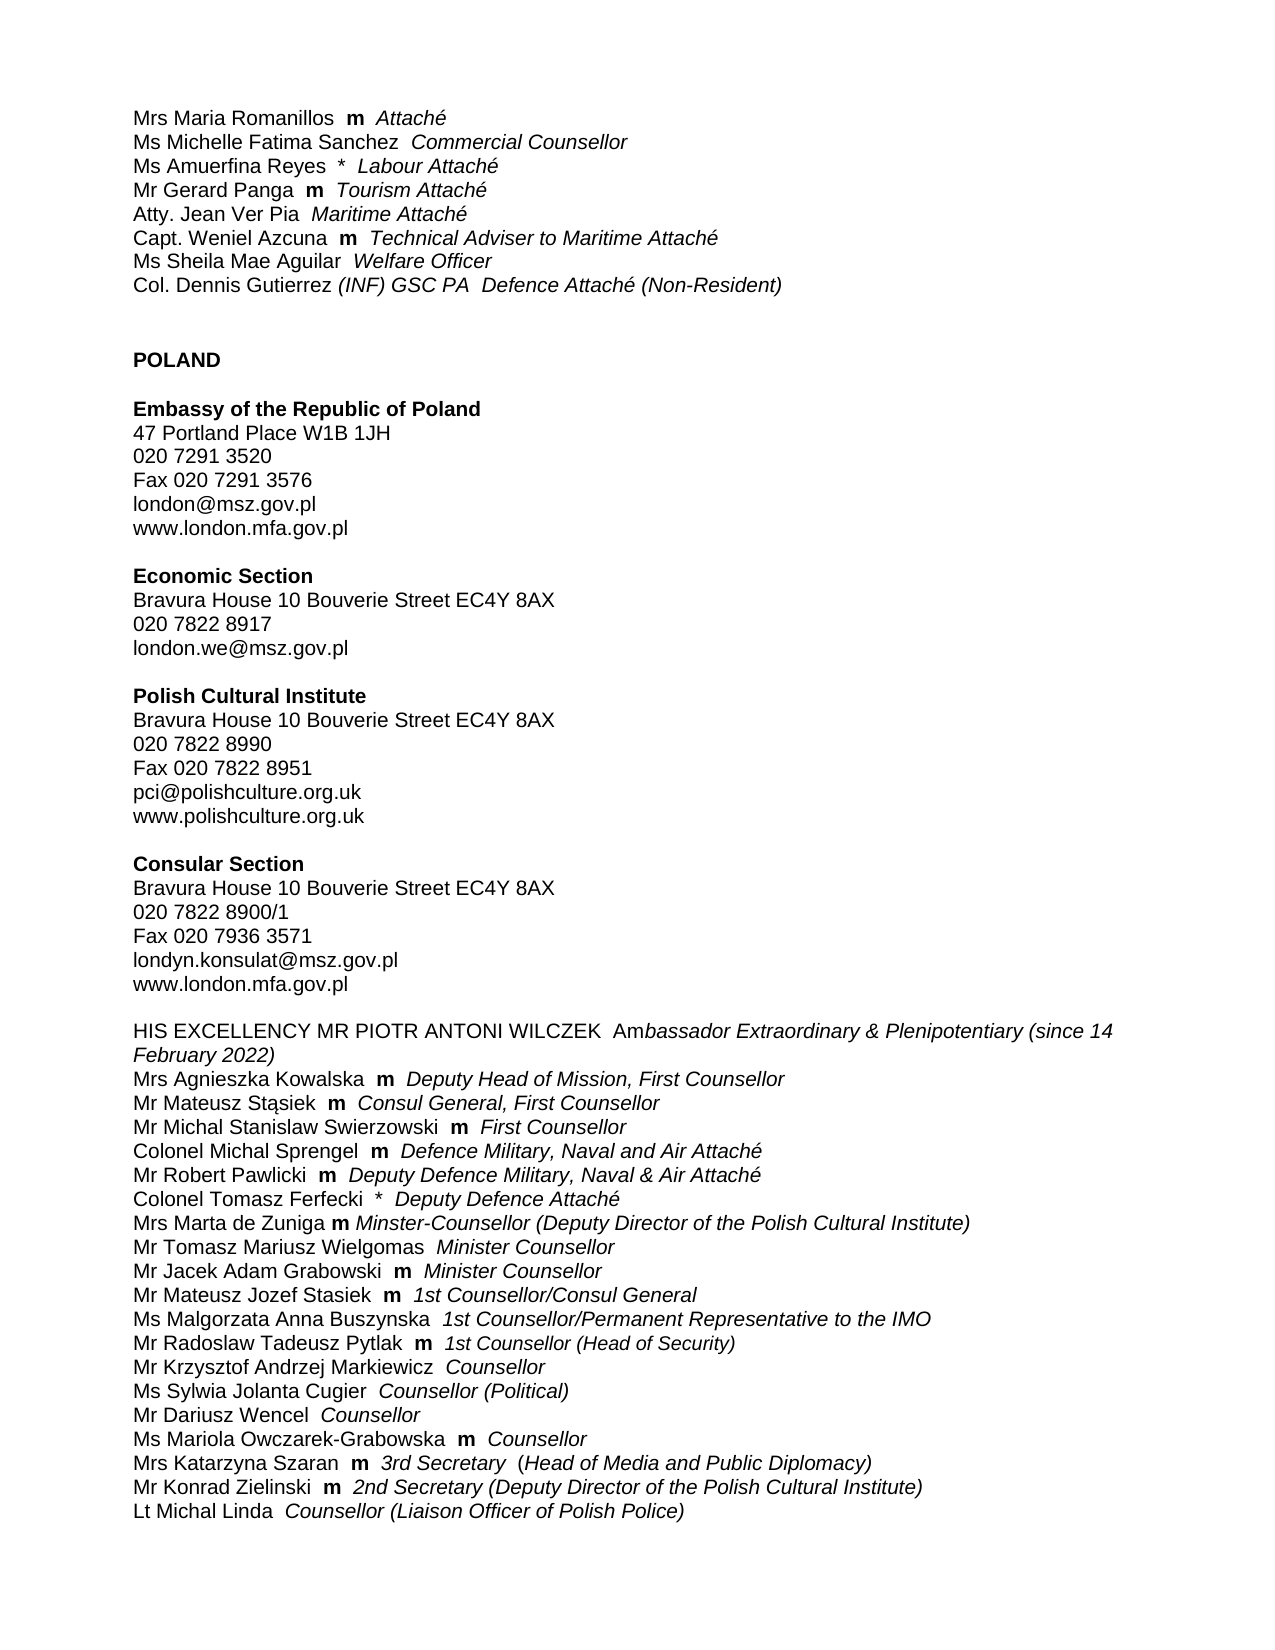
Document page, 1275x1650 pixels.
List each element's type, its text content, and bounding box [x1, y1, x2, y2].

text Ms Sylwia Jolanta Cugier Counsellor (Political) [133, 1379, 1181, 1403]
text Ms Michelle Fatima Sanchez Commercial Counsellor [133, 129, 1181, 153]
text Mr Jacek Adam Grabowski m Minister Counsellor [133, 1259, 1181, 1283]
text Mrs Agnieszka Kowalska m Deputy Head of Mission, First Counsellor [133, 1067, 1181, 1091]
text Mr Michal Stanislaw Swierzowski m First Counsellor [133, 1115, 1181, 1139]
text Mr Radoslaw Tadeusz Pytlak m 1st Counsellor (Head of Security) [133, 1331, 1181, 1355]
text Mr Krzysztof Andrzej Markiewicz Counsellor [133, 1355, 1181, 1379]
text Fax 020 7936 3571 [133, 923, 1181, 947]
text Mrs Marta de Zuniga m Minster-Counsellor (Deputy Director of the Polish Cultural Institute) [133, 1211, 1181, 1235]
text 020 7822 8900/1 [133, 899, 1181, 923]
subtitle Embassy of the Republic of Poland [133, 396, 1181, 420]
text Mr Dariusz Wencel Counsellor [133, 1403, 1181, 1427]
text 47 Portland Place W1B 1JH [133, 420, 1181, 444]
text Lt Michal Linda Counsellor (Liaison Officer of Polish Police) [133, 1498, 1181, 1522]
text 020 7822 8917 [133, 612, 1181, 636]
text www.polishculture.org.uk [133, 804, 1181, 828]
text Ms Mariola Owczarek-Grabowska m Counsellor [133, 1427, 1181, 1451]
text Mr Mateusz Stąsiek m Consul General, First Counsellor [133, 1091, 1181, 1115]
text 020 7291 3520 [133, 444, 1181, 468]
text Mr Konrad Zielinski m 2nd Secretary (Deputy Director of the Polish Cultural Institute) [133, 1474, 1181, 1498]
text pci@polishculture.org.uk [133, 780, 1181, 804]
text 020 7822 8990 [133, 732, 1181, 756]
text Col. Dennis Gutierrez (INF) GSC PA Defence Attaché (Non-Resident) [133, 273, 1181, 297]
text Bravura House 10 Bouverie Street EC4Y 8AX [133, 708, 1181, 732]
subtitle Consular Section [133, 852, 1181, 876]
text Mrs Maria Romanillos m Attaché [133, 106, 1181, 129]
text Mr Gerard Panga m Tourism Attaché [133, 177, 1181, 201]
text HIS EXCELLENCY MR PIOTR ANTONI WILCZEK Ambassador Extraordinary & Plenipotentiary (since 14 February 2022) [133, 1019, 1181, 1067]
text Mr Robert Pawlicki m Deputy Defence Military, Naval & Air Attaché [133, 1163, 1181, 1187]
text www.london.mfa.gov.pl [133, 516, 1181, 540]
text Colonel Tomasz Ferfecki * Deputy Defence Attaché [133, 1187, 1181, 1211]
text Fax 020 7291 3576 [133, 468, 1181, 492]
text Bravura House 10 Bouverie Street EC4Y 8AX [133, 876, 1181, 899]
text Ms Amuerfina Reyes * Labour Attaché [133, 153, 1181, 177]
text Ms Sheila Mae Aguilar Welfare Officer [133, 249, 1181, 273]
text londyn.konsulat@msz.gov.pl [133, 947, 1181, 971]
text Colonel Michal Sprengel m Defence Military, Naval and Air Attaché [133, 1139, 1181, 1163]
text Fax 020 7822 8951 [133, 756, 1181, 780]
text Bravura House 10 Bouverie Street EC4Y 8AX [133, 588, 1181, 612]
text Mr Tomasz Mariusz Wielgomas Minister Counsellor [133, 1235, 1181, 1259]
text Mr Mateusz Jozef Stasiek m 1st Counsellor/Consul General [133, 1283, 1181, 1307]
text Atty. Jean Ver Pia Maritime Attaché [133, 201, 1181, 225]
text Ms Malgorzata Anna Buszynska 1st Counsellor/Permanent Representative to the IMO [133, 1307, 1181, 1331]
subtitle Economic Section [133, 564, 1181, 588]
text POLAND [133, 347, 1181, 371]
text Mrs Katarzyna Szaran m 3rd Secretary (Head of Media and Public Diplomacy) [133, 1451, 1181, 1474]
text london.we@msz.gov.pl [133, 636, 1181, 660]
text www.london.mfa.gov.pl [133, 971, 1181, 995]
text Capt. Weniel Azcuna m Technical Adviser to Maritime Attaché [133, 225, 1181, 249]
text london@msz.gov.pl [133, 492, 1181, 516]
subtitle Polish Cultural Institute [133, 684, 1181, 708]
